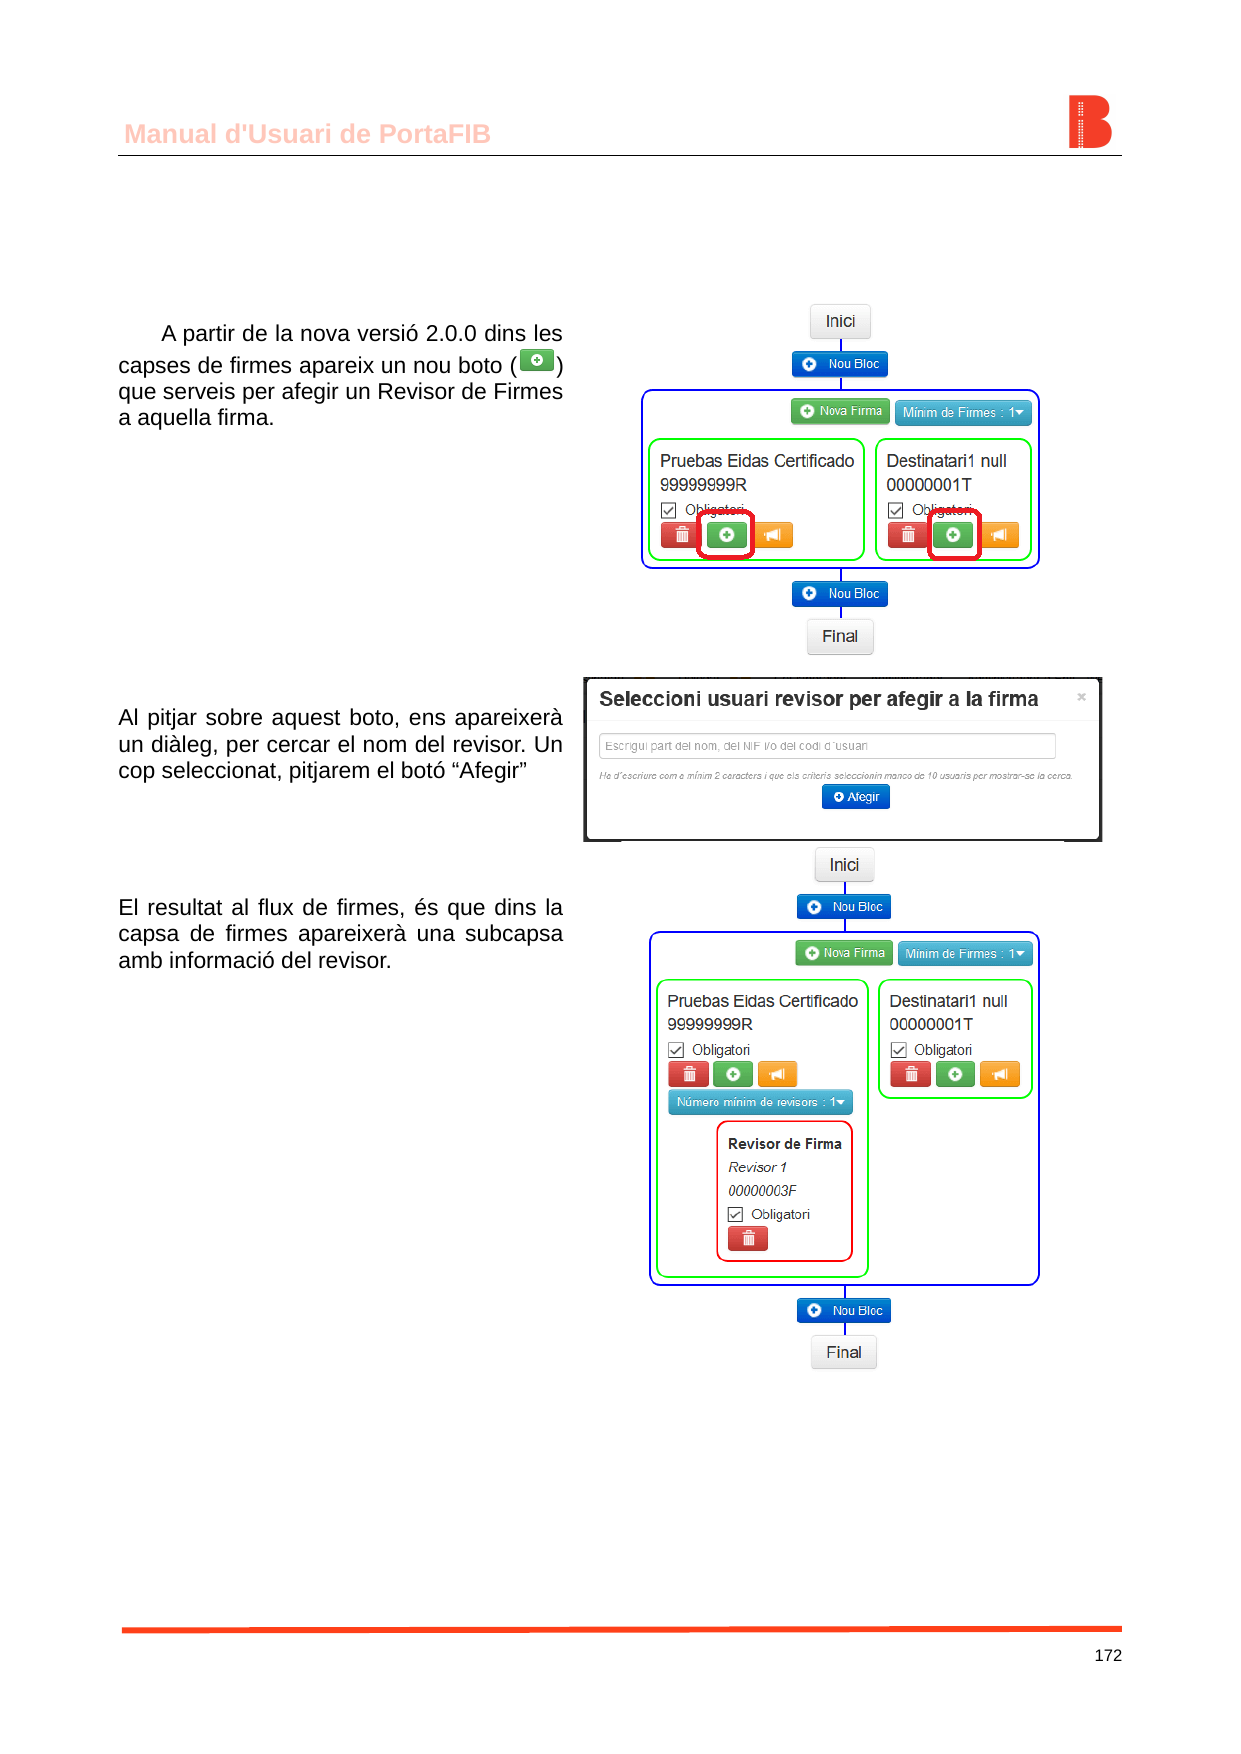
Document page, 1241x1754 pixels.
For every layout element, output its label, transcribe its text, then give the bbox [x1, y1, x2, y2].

picture [1063, 94, 1117, 150]
table_cell [564, 678, 583, 841]
table_cell [1065, 841, 1122, 1383]
table_cell [1103, 678, 1122, 841]
table_header [564, 294, 621, 678]
table_cell El resultat al flux de firmes, és que dins la capsa de firmes apareixerà una subcapsa amb informació del revisor. [118, 841, 563, 1383]
picture [583, 293, 1103, 1384]
picture [517, 346, 556, 373]
table_cell Al pitjar sobre aquest boto, ens apareixerà un diàleg, per cercar el nom del revisor. Un cop seleccionat, pitjarem el botó “Afegir” [118, 678, 563, 841]
table_header [1065, 294, 1122, 678]
table_header A partir de la nova versió 2.0.0 dins les capses de firmes apareix un nou boto () que serveis per afegir un Revisor de Firmes a aquella firma. [118, 294, 563, 678]
table_cell [564, 841, 621, 1383]
